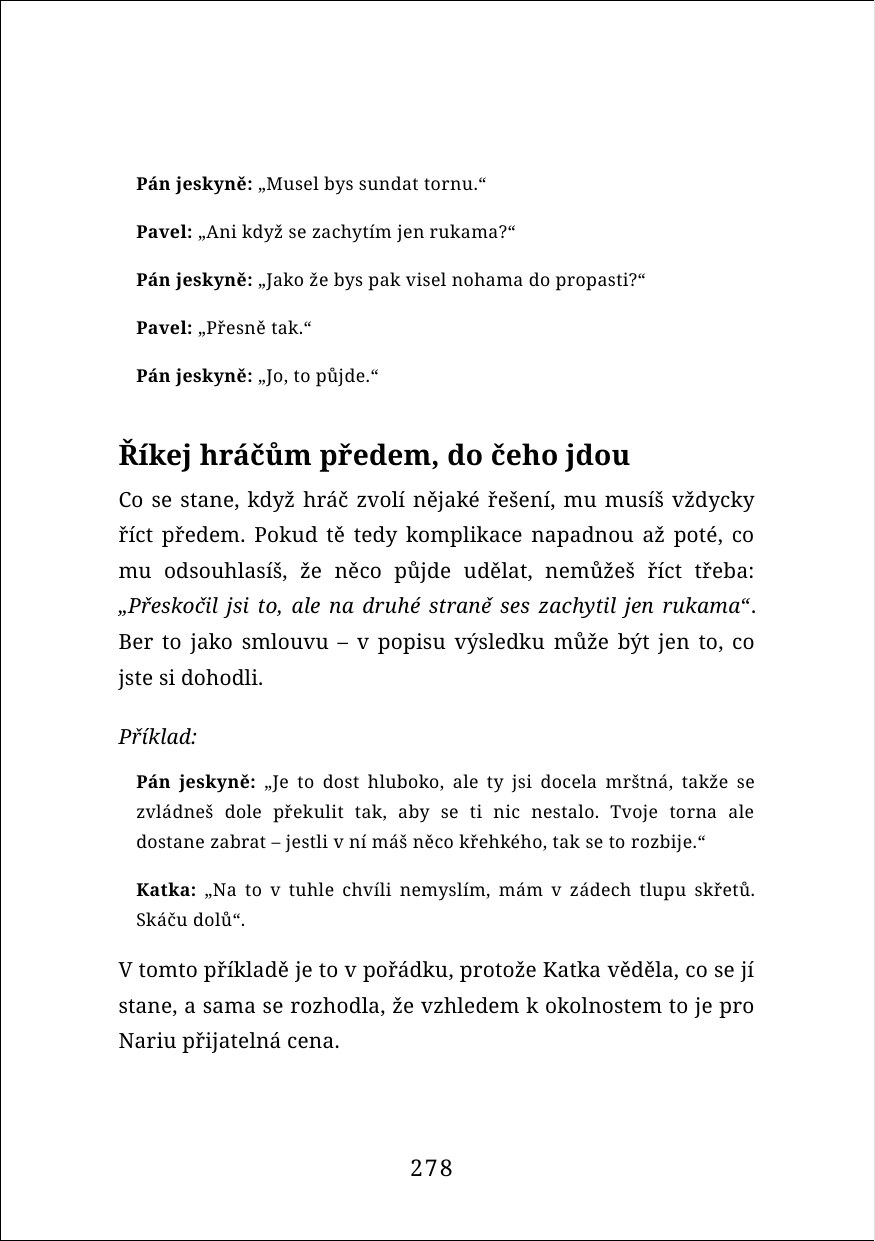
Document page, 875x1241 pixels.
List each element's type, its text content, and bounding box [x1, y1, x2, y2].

text Pavel: „Ani když se zachytím jen rukama?“ [136, 220, 756, 244]
subtitle Říkej hráčům předem, do čeho jdou [118, 435, 756, 473]
text Katka: „Na to v tuhle chvíli nemyslím, mám v zádech tlupu skřetů. Skáču dolů“. [136, 877, 756, 932]
text Pán jeskyně: „Jo, to půjde.“ [136, 363, 756, 388]
text Co se stane, když hráč zvolí nějaké řešení, mu musíš vždycky říct předem. Pokud tě tedy komplikace napadnou až poté, co mu odsouhlasíš, že něco půjde udělat, nemůžeš říct třeba: „Přeskočil jsi to, ale na druhé straně ses zachytil jen rukama“. Ber to jako smlouvu – v popisu výsledku může být jen to, co jste si dohodli. [118, 485, 756, 691]
text Pán jeskyně: „Je to dost hluboko, ale ty jsi docela mrštná, takže se zvládneš dole překulit tak, aby se ti nic nestalo. Tvoje torna ale dostane zabrat – jestli v ní máš něco křehkého, tak se to rozbije.“ [136, 769, 756, 854]
text V tomto příkladě je to v pořádku, protože Katka věděla, co se jí stane, a sama se rozhodla, že vzhledem k okolnostem to je pro Nariu přijatelná cena. [118, 956, 756, 1055]
text Příklad: [118, 722, 756, 750]
text Pán jeskyně: „Musel bys sundat tornu.“ [136, 172, 756, 196]
text Pán jeskyně: „Jako že bys pak visel nohama do propasti?“ [136, 268, 756, 292]
text Pavel: „Přesně tak.“ [136, 316, 756, 340]
